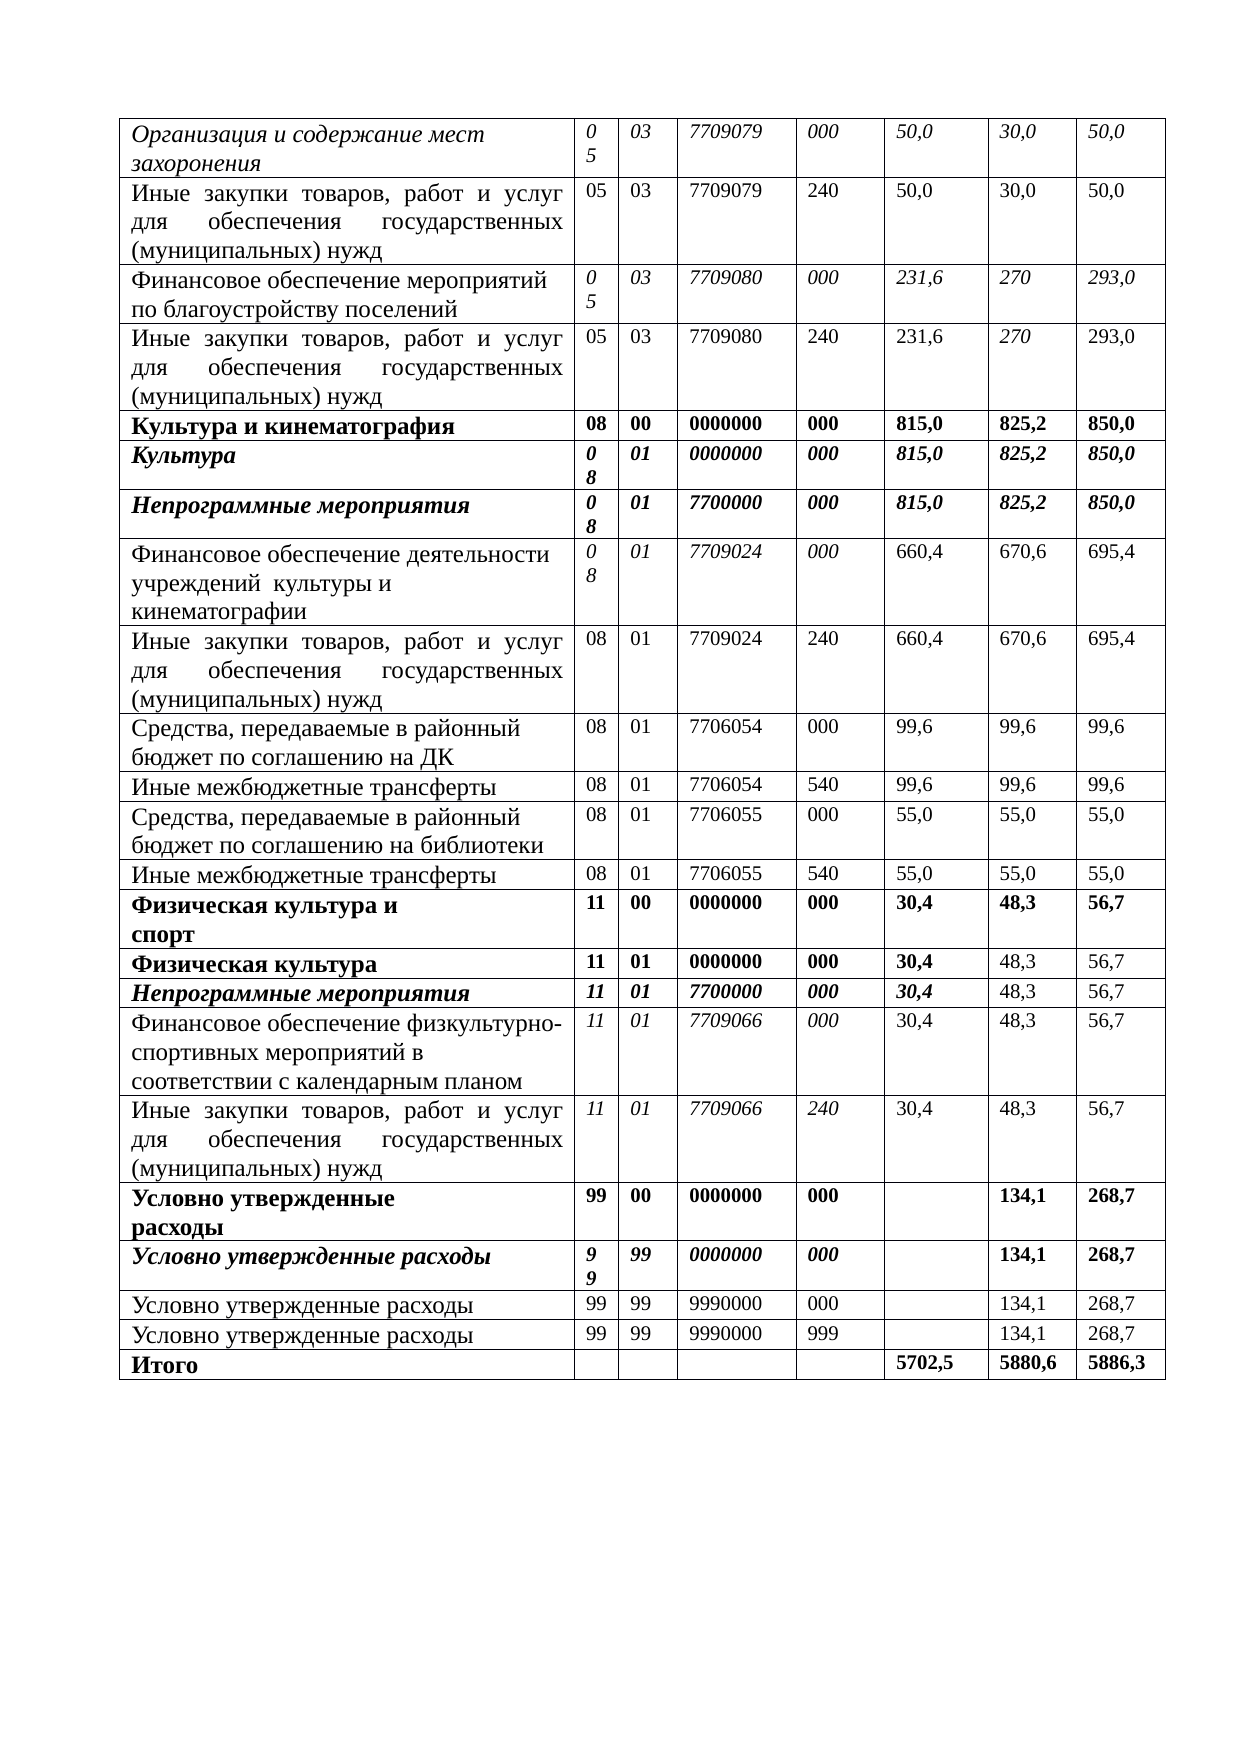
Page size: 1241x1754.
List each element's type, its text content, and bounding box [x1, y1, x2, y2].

table_cell 240 [797, 626, 884, 712]
table_cell Иные закупки товаров, работ и услуг для обеспечения государственных (муниципальных) нужд [120, 324, 574, 410]
table_cell 7700000 [678, 979, 796, 1007]
table_cell 293,0 [1077, 324, 1165, 410]
table_cell 825,2 [989, 411, 1076, 439]
table_cell 30,4 [885, 979, 988, 1007]
table_cell 000 [797, 949, 884, 977]
table_cell 56,7 [1077, 979, 1165, 1007]
table_cell Условно утвержденные расходы [120, 1183, 574, 1240]
table_cell 000 [797, 714, 884, 771]
table_cell 000 [797, 979, 884, 1007]
table_cell 08 [575, 490, 618, 538]
table_cell 48,3 [989, 1096, 1076, 1182]
table_cell 268,7 [1077, 1320, 1165, 1349]
table_cell Непрограммные мероприятия [120, 490, 574, 538]
table_cell Итого [120, 1350, 574, 1379]
table_cell 50,0 [885, 178, 988, 264]
table_cell 55,0 [989, 802, 1076, 859]
table_cell 50,0 [1077, 178, 1165, 264]
table_cell 000 [797, 1008, 884, 1094]
table_cell 134,1 [989, 1291, 1076, 1319]
table_cell 134,1 [989, 1241, 1076, 1289]
table_cell Условно утвержденные расходы [120, 1291, 574, 1319]
table_cell Иные межбюджетные трансферты [120, 772, 574, 801]
table_cell 7709024 [678, 626, 796, 712]
table_cell 01 [619, 539, 677, 625]
table_cell 48,3 [989, 890, 1076, 948]
table_cell 03 [619, 178, 677, 264]
table_cell [797, 1350, 884, 1379]
table_cell 7700000 [678, 490, 796, 538]
table_cell 268,7 [1077, 1183, 1165, 1240]
table_cell 850,0 [1077, 441, 1165, 489]
table_cell 99 [619, 1320, 677, 1349]
table_cell Иные закупки товаров, работ и услуг для обеспечения государственных (муниципальных) нужд [120, 1096, 574, 1182]
table_cell 99 [575, 1291, 618, 1319]
table_cell 240 [797, 324, 884, 410]
table_cell 850,0 [1077, 490, 1165, 538]
table_cell 7709066 [678, 1008, 796, 1094]
table_cell 7709080 [678, 324, 796, 410]
table_cell 05 [575, 324, 618, 410]
table_cell 30,0 [989, 119, 1076, 177]
table_cell 7709080 [678, 265, 796, 322]
table_cell Иные межбюджетные трансферты [120, 860, 574, 889]
table_cell 08 [575, 860, 618, 889]
table_cell 268,7 [1077, 1241, 1165, 1289]
table_cell Организация и содержание мест захоронения [120, 119, 574, 177]
table_cell 000 [797, 411, 884, 439]
table_cell 000 [797, 890, 884, 948]
table_cell 30,4 [885, 1096, 988, 1182]
table_cell Условно утвержденные расходы [120, 1241, 574, 1289]
table_cell 268,7 [1077, 1291, 1165, 1319]
table_cell 11 [575, 1008, 618, 1094]
table_cell 50,0 [1077, 119, 1165, 177]
table_cell 0000000 [678, 890, 796, 948]
table_cell 03 [619, 324, 677, 410]
table_cell 99,6 [989, 714, 1076, 771]
table_cell 55,0 [1077, 860, 1165, 889]
table_cell 000 [797, 539, 884, 625]
table_cell 08 [575, 714, 618, 771]
table_cell 660,4 [885, 539, 988, 625]
table_cell 7706054 [678, 772, 796, 801]
table_cell 48,3 [989, 949, 1076, 977]
table_cell 9990000 [678, 1291, 796, 1319]
table_cell 56,7 [1077, 1096, 1165, 1182]
table_cell 7706054 [678, 714, 796, 771]
table_cell 5880,6 [989, 1350, 1076, 1379]
table_cell 08 [575, 626, 618, 712]
table_cell Культура и кинематография [120, 411, 574, 439]
table_cell 815,0 [885, 490, 988, 538]
table_cell [619, 1350, 677, 1379]
table_cell 000 [797, 490, 884, 538]
table_cell Физическая культура и спорт [120, 890, 574, 948]
table_cell 55,0 [989, 860, 1076, 889]
table_cell 99 [619, 1241, 677, 1289]
table_cell 08 [575, 411, 618, 439]
table_cell Культура [120, 441, 574, 489]
table_cell 08 [575, 441, 618, 489]
table_cell 11 [575, 890, 618, 948]
table_cell 7706055 [678, 802, 796, 859]
table_cell Средства, передаваемые в районный бюджет по соглашению на ДК [120, 714, 574, 771]
table_cell 99 [575, 1241, 618, 1289]
table_cell 825,2 [989, 441, 1076, 489]
table_cell 30,4 [885, 890, 988, 948]
table_cell 0000000 [678, 411, 796, 439]
table_cell [885, 1291, 988, 1319]
table_cell 56,7 [1077, 1008, 1165, 1094]
table_cell Иные закупки товаров, работ и услуг для обеспечения государственных (муниципальных) нужд [120, 178, 574, 264]
table_cell 99 [575, 1320, 618, 1349]
table_cell 48,3 [989, 979, 1076, 1007]
table_cell 99,6 [885, 714, 988, 771]
table_cell 01 [619, 1096, 677, 1182]
table_cell 99 [619, 1291, 677, 1319]
table_cell 231,6 [885, 324, 988, 410]
table_cell 270 [989, 324, 1076, 410]
table_cell 01 [619, 772, 677, 801]
table_cell 56,7 [1077, 949, 1165, 977]
table_cell 55,0 [885, 860, 988, 889]
table_cell 00 [619, 411, 677, 439]
table_cell 08 [575, 802, 618, 859]
table_cell 0000000 [678, 949, 796, 977]
table_cell 240 [797, 1096, 884, 1182]
table_cell 50,0 [885, 119, 988, 177]
table_cell 7709066 [678, 1096, 796, 1182]
table_cell [885, 1183, 988, 1240]
table_cell 11 [575, 1096, 618, 1182]
table_cell 270 [989, 265, 1076, 322]
table_cell 660,4 [885, 626, 988, 712]
table_cell 01 [619, 714, 677, 771]
table_cell 01 [619, 490, 677, 538]
table_cell 01 [619, 979, 677, 1007]
table_cell 670,6 [989, 539, 1076, 625]
table_cell Непрограммные мероприятия [120, 979, 574, 1007]
table_cell 850,0 [1077, 411, 1165, 439]
table_cell 815,0 [885, 441, 988, 489]
table_cell 99,6 [1077, 714, 1165, 771]
table_cell Финансовое обеспечение физкультурно-спортивных мероприятий в соответствии с календарным планом [120, 1008, 574, 1094]
table_cell Условно утвержденные расходы [120, 1320, 574, 1349]
table_cell 7706055 [678, 860, 796, 889]
table_cell Финансовое обеспечение мероприятий по благоустройству поселений [120, 265, 574, 322]
table_cell 05 [575, 265, 618, 322]
table_cell 000 [797, 441, 884, 489]
table_cell Физическая культура [120, 949, 574, 977]
table_cell 695,4 [1077, 539, 1165, 625]
table_cell 7709079 [678, 178, 796, 264]
table_cell 55,0 [885, 802, 988, 859]
table_cell 56,7 [1077, 890, 1165, 948]
table_cell 815,0 [885, 411, 988, 439]
table_cell 08 [575, 772, 618, 801]
table_cell 05 [575, 178, 618, 264]
table_cell 7709079 [678, 119, 796, 177]
table_cell 11 [575, 979, 618, 1007]
table_cell 825,2 [989, 490, 1076, 538]
table_cell [885, 1320, 988, 1349]
table_cell 0000000 [678, 1241, 796, 1289]
table_cell 01 [619, 441, 677, 489]
table_cell 30,4 [885, 1008, 988, 1094]
table_cell [885, 1241, 988, 1289]
table_cell 01 [619, 626, 677, 712]
table_cell 00 [619, 1183, 677, 1240]
table_cell 99,6 [989, 772, 1076, 801]
table_cell 03 [619, 119, 677, 177]
table_cell 134,1 [989, 1320, 1076, 1349]
table_cell Иные закупки товаров, работ и услуг для обеспечения государственных (муниципальных) нужд [120, 626, 574, 712]
table_cell 5886,3 [1077, 1350, 1165, 1379]
table_cell 01 [619, 860, 677, 889]
table_cell [678, 1350, 796, 1379]
table_cell 000 [797, 1241, 884, 1289]
table_cell 000 [797, 802, 884, 859]
table_cell 05 [575, 119, 618, 177]
table_cell Средства, передаваемые в районный бюджет по соглашению на библиотеки [120, 802, 574, 859]
table_cell 99 [575, 1183, 618, 1240]
table_cell 99,6 [885, 772, 988, 801]
table_cell 540 [797, 860, 884, 889]
table_cell 000 [797, 1291, 884, 1319]
table_cell 01 [619, 1008, 677, 1094]
table_cell 7709024 [678, 539, 796, 625]
table_cell 01 [619, 802, 677, 859]
table_cell 000 [797, 265, 884, 322]
table_cell 0000000 [678, 1183, 796, 1240]
table_cell 999 [797, 1320, 884, 1349]
table_cell Финансовое обеспечение деятельности учреждений культуры и кинематографии [120, 539, 574, 625]
table_cell 134,1 [989, 1183, 1076, 1240]
table_cell 000 [797, 119, 884, 177]
table_cell 55,0 [1077, 802, 1165, 859]
table_cell 03 [619, 265, 677, 322]
table_cell 670,6 [989, 626, 1076, 712]
table_cell 99,6 [1077, 772, 1165, 801]
table_cell 5702,5 [885, 1350, 988, 1379]
table_cell 540 [797, 772, 884, 801]
table_cell 293,0 [1077, 265, 1165, 322]
table_cell [575, 1350, 618, 1379]
table_cell 08 [575, 539, 618, 625]
table_cell 48,3 [989, 1008, 1076, 1094]
table_cell 0000000 [678, 441, 796, 489]
table_cell 30,4 [885, 949, 988, 977]
table_cell 00 [619, 890, 677, 948]
table_cell 9990000 [678, 1320, 796, 1349]
table_cell 231,6 [885, 265, 988, 322]
table_cell 01 [619, 949, 677, 977]
table_cell 695,4 [1077, 626, 1165, 712]
table_cell 11 [575, 949, 618, 977]
table_cell 30,0 [989, 178, 1076, 264]
table_cell 240 [797, 178, 884, 264]
table_cell 000 [797, 1183, 884, 1240]
